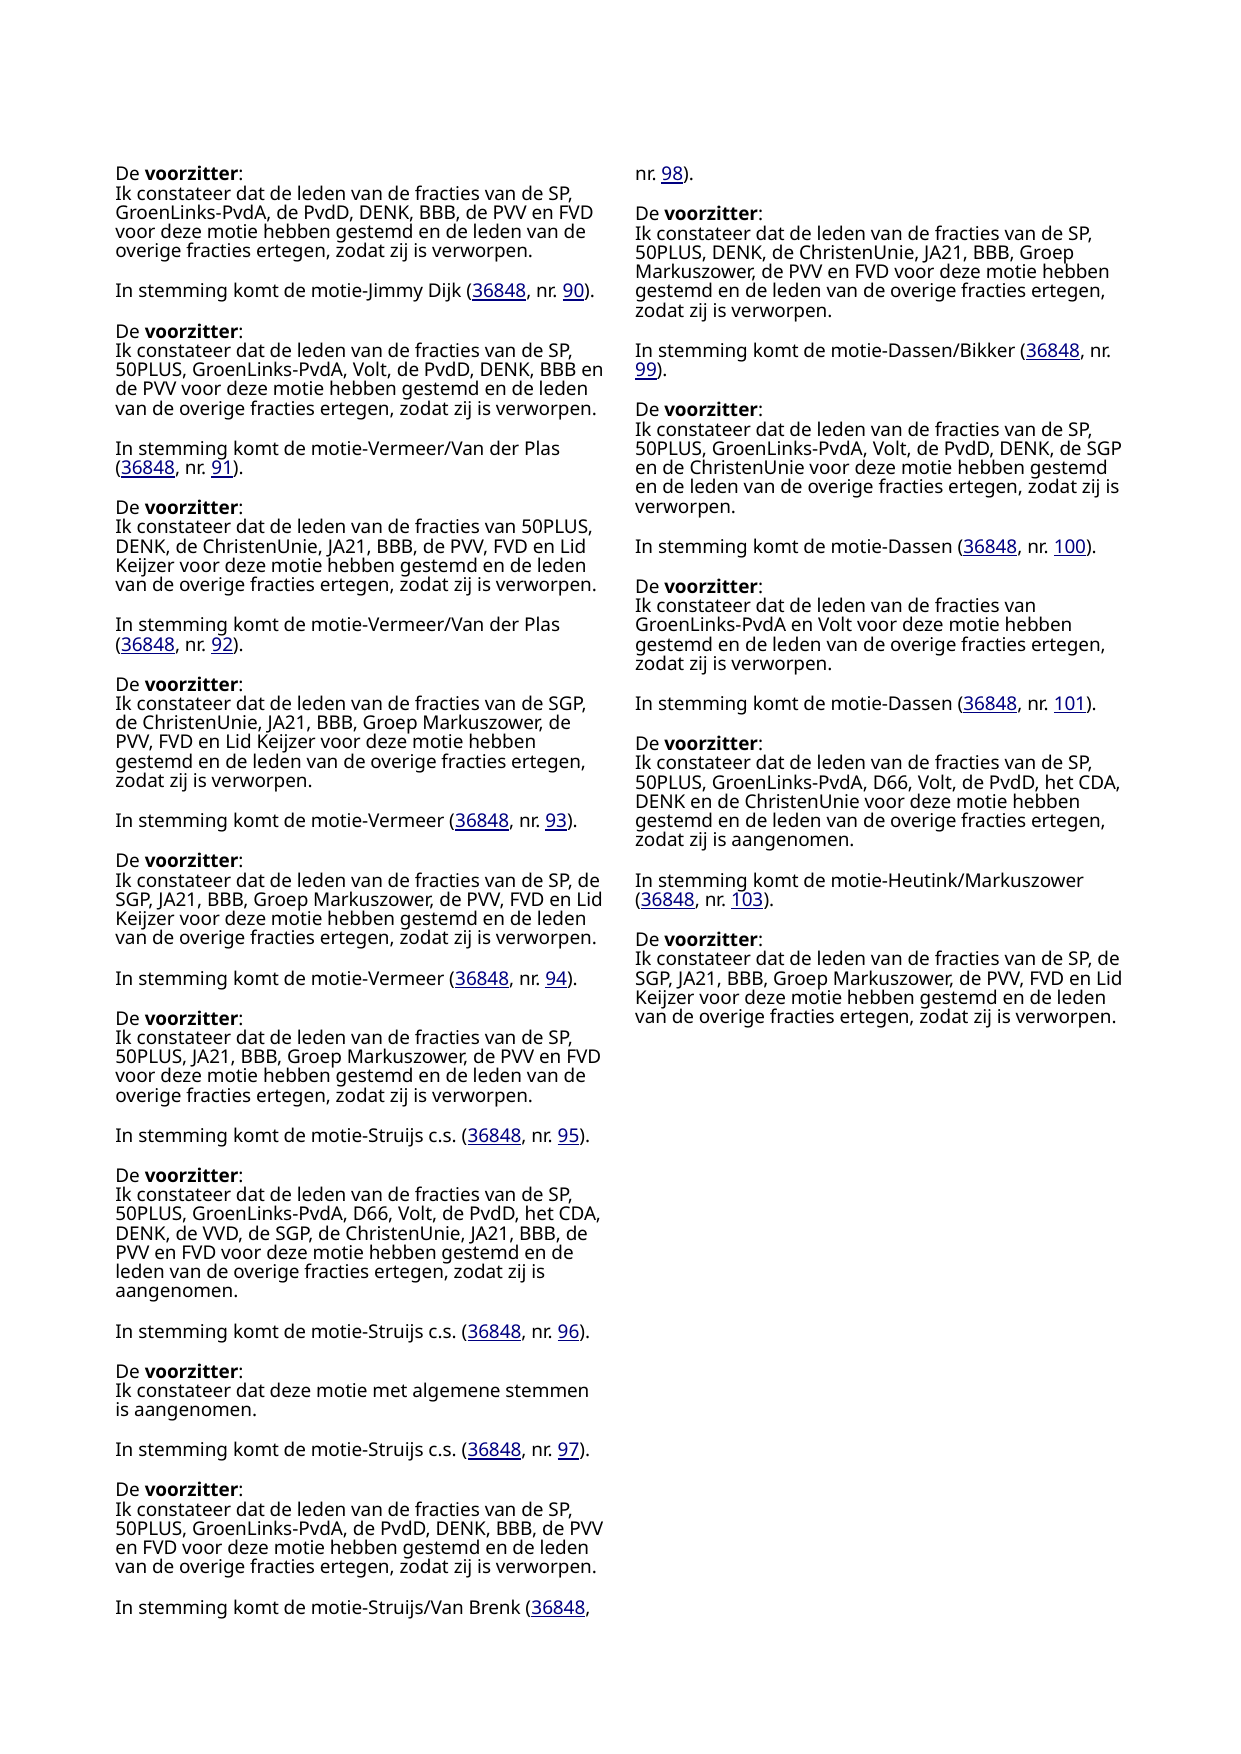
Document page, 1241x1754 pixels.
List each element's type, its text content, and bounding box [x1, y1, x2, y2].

text Ik constateer dat de leden van de fracties van de SP, GroenLinks-PvdA, de PvdD, DENK, BBB, de PVV en FVD voor deze motie hebben gestemd en de leden van de overige fracties ertegen, zodat zij is verworpen. [115, 184, 605, 262]
text Ik constateer dat de leden van de fracties van de SP, 50PLUS, DENK, de ChristenUnie, JA21, BBB, Groep Markuszower, de PVV en FVD voor deze motie hebben gestemd en de leden van de overige fracties ertegen, zodat zij is verworpen. [635, 225, 1125, 321]
text In stemming komt de motie-Vermeer/Van der Plas (36848, nr. 92). [115, 616, 605, 655]
text In stemming komt de motie-Dassen (36848, nr. 101). [635, 695, 1125, 714]
text Ik constateer dat de leden van de fracties van de SP, 50PLUS, JA21, BBB, Groep Markuszower, de PVV en FVD voor deze motie hebben gestemd en de leden van de overige fracties ertegen, zodat zij is verworpen. [115, 1029, 605, 1106]
text De voorzitter: [635, 578, 1125, 597]
text In stemming komt de motie-Struijs c.s. (36848, nr. 95). [115, 1127, 605, 1146]
text Ik constateer dat de leden van de fracties van de SP, 50PLUS, GroenLinks-PvdA, D66, Volt, de PvdD, het CDA, DENK, de VVD, de SGP, de ChristenUnie, JA21, BBB, de PVV en FVD voor deze motie hebben gestemd en de leden van de overige fracties ertegen, zodat zij is aangenomen. [115, 1186, 605, 1302]
text De voorzitter: [115, 499, 605, 518]
text In stemming komt de motie-Jimmy Dijk (36848, nr. 90). [115, 282, 605, 302]
text De voorzitter: [635, 205, 1125, 225]
text Ik constateer dat deze motie met algemene stemmen is aangenomen. [115, 1382, 605, 1421]
text Ik constateer dat de leden van de fracties van de SP, 50PLUS, GroenLinks-PvdA, Volt, de PvdD, DENK, BBB en de PVV voor deze motie hebben gestemd en de leden van de overige fracties ertegen, zodat zij is verworpen. [115, 342, 605, 419]
text De voorzitter: [115, 323, 605, 342]
text nr. 98). [635, 165, 1125, 184]
text De voorzitter: [115, 676, 605, 695]
text In stemming komt de motie-Vermeer/Van der Plas (36848, nr. 91). [115, 440, 605, 478]
text In stemming komt de motie-Struijs/Van Brenk (36848, [115, 1599, 605, 1618]
text In stemming komt de motie-Dassen (36848, nr. 100). [635, 538, 1125, 557]
text De voorzitter: [115, 852, 605, 872]
text Ik constateer dat de leden van de fracties van GroenLinks-PvdA en Volt voor deze motie hebben gestemd en de leden van de overige fracties ertegen, zodat zij is verworpen. [635, 597, 1125, 674]
text De voorzitter: [115, 1363, 605, 1382]
text De voorzitter: [635, 401, 1125, 421]
text In stemming komt de motie-Dassen/Bikker (36848, nr. 99). [635, 342, 1125, 380]
text Ik constateer dat de leden van de fracties van 50PLUS, DENK, de ChristenUnie, JA21, BBB, de PVV, FVD en Lid Keijzer voor deze motie hebben gestemd en de leden van de overige fracties ertegen, zodat zij is verworpen. [115, 518, 605, 596]
text De voorzitter: [635, 735, 1125, 754]
text Ik constateer dat de leden van de fracties van de SP, 50PLUS, GroenLinks-PvdA, D66, Volt, de PvdD, het CDA, DENK en de ChristenUnie voor deze motie hebben gestemd en de leden van de overige fracties ertegen, zodat zij is aangenomen. [635, 754, 1125, 851]
text In stemming komt de motie-Vermeer (36848, nr. 93). [115, 812, 605, 831]
text In stemming komt de motie-Heutink/Markuszower (36848, nr. 103). [635, 872, 1125, 910]
text Ik constateer dat de leden van de fracties van de SP, de SGP, JA21, BBB, Groep Markuszower, de PVV, FVD en Lid Keijzer voor deze motie hebben gestemd en de leden van de overige fracties ertegen, zodat zij is verworpen. [115, 872, 605, 949]
text De voorzitter: [115, 1481, 605, 1501]
text Ik constateer dat de leden van de fracties van de SP, 50PLUS, GroenLinks-PvdA, de PvdD, DENK, BBB, de PVV en FVD voor deze motie hebben gestemd en de leden van de overige fracties ertegen, zodat zij is verworpen. [115, 1501, 605, 1578]
text Ik constateer dat de leden van de fracties van de SP, de SGP, JA21, BBB, Groep Markuszower, de PVV, FVD en Lid Keijzer voor deze motie hebben gestemd en de leden van de overige fracties ertegen, zodat zij is verworpen. [635, 950, 1125, 1027]
text De voorzitter: [115, 1167, 605, 1186]
text De voorzitter: [115, 165, 605, 184]
text In stemming komt de motie-Struijs c.s. (36848, nr. 96). [115, 1323, 605, 1342]
text Ik constateer dat de leden van de fracties van de SP, 50PLUS, GroenLinks-PvdA, Volt, de PvdD, DENK, de SGP en de ChristenUnie voor deze motie hebben gestemd en de leden van de overige fracties ertegen, zodat zij is verworpen. [635, 421, 1125, 517]
text In stemming komt de motie-Vermeer (36848, nr. 94). [115, 969, 605, 989]
text Ik constateer dat de leden van de fracties van de SGP, de ChristenUnie, JA21, BBB, Groep Markuszower, de PVV, FVD en Lid Keijzer voor deze motie hebben gestemd en de leden van de overige fracties ertegen, zodat zij is verworpen. [115, 695, 605, 791]
text In stemming komt de motie-Struijs c.s. (36848, nr. 97). [115, 1441, 605, 1461]
text De voorzitter: [635, 931, 1125, 950]
text De voorzitter: [115, 1009, 605, 1029]
